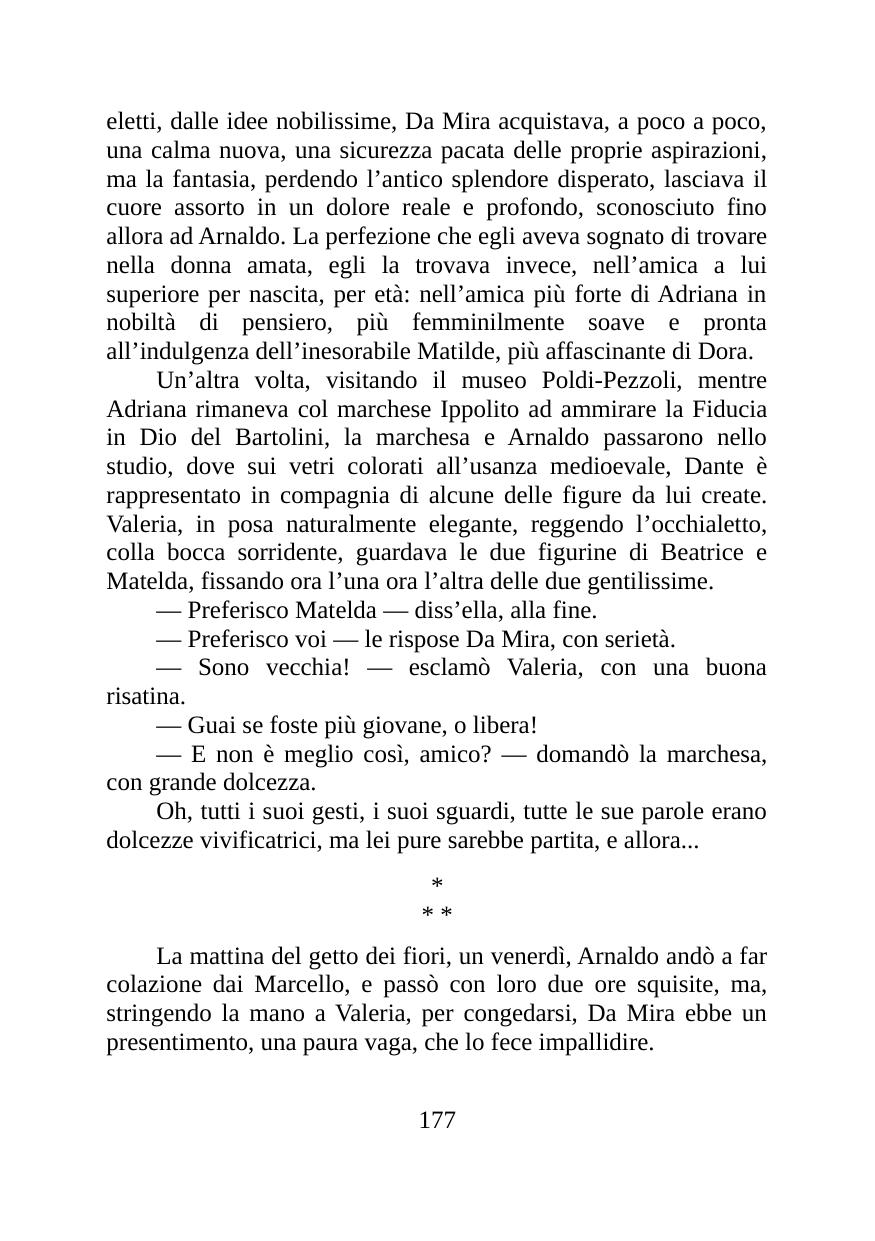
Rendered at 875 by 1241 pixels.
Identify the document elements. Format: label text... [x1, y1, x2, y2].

text eletti, dalle idee nobilissime, Da Mira acquistava, a poco a poco, una calma nuova, una sicurezza pacata delle proprie aspirazioni, ma la fantasia, perdendo l’antico splendore disperato, lasciava il cuore assorto in un dolore reale e profondo, sconosciuto fino allora ad Arnaldo. La perfezione che egli aveva sognato di trovare nella donna amata, egli la trovava invece, nell’amica a lui superiore per nascita, per età: nell’amica più forte di Adriana in nobiltà di pensiero, più femminilmente soave e pronta all’indulgenza dell’inesorabile Matilde, più affascinante di Dora. [106, 106, 768, 365]
text * * * [106, 871, 768, 929]
text — E non è meglio così, amico? — domandò la marchesa, con grande dolcezza. [106, 739, 768, 796]
text Un’altra volta, visitando il museo Poldi-Pezzoli, mentre Adriana rimaneva col marchese Ippolito ad ammirare la Fiducia in Dio del Bartolini, la marchesa e Arnaldo passarono nello studio, dove sui vetri colorati all’usanza medioevale, Dante è rappresentato in compagnia di alcune delle figure da lui create. Valeria, in posa naturalmente elegante, reggendo l’occhialetto, colla bocca sorridente, guardava le due figurine di Beatrice e Matelda, fissando ora l’una ora l’altra delle due gentilissime. [106, 365, 768, 595]
text — Guai se foste più giovane, o libera! [106, 710, 768, 739]
text — Preferisco voi — le rispose Da Mira, con serietà. [106, 624, 768, 652]
text La mattina del getto dei fiori, un venerdì, Arnaldo andò a far colazione dai Marcello, e passò con loro due ore squisite, ma, stringendo la mano a Valeria, per congedarsi, Da Mira ebbe un presentimento, una paura vaga, che lo fece impallidire. [106, 941, 768, 1056]
text — Sono vecchia! — esclamò Valeria, con una buona risatina. [106, 652, 768, 710]
text Oh, tutti i suoi gesti, i suoi sguardi, tutte le sue parole erano dolcezze vivificatrici, ma lei pure sarebbe partita, e allora... [106, 796, 768, 854]
text — Preferisco Matelda — diss’ella, alla fine. [106, 595, 768, 624]
